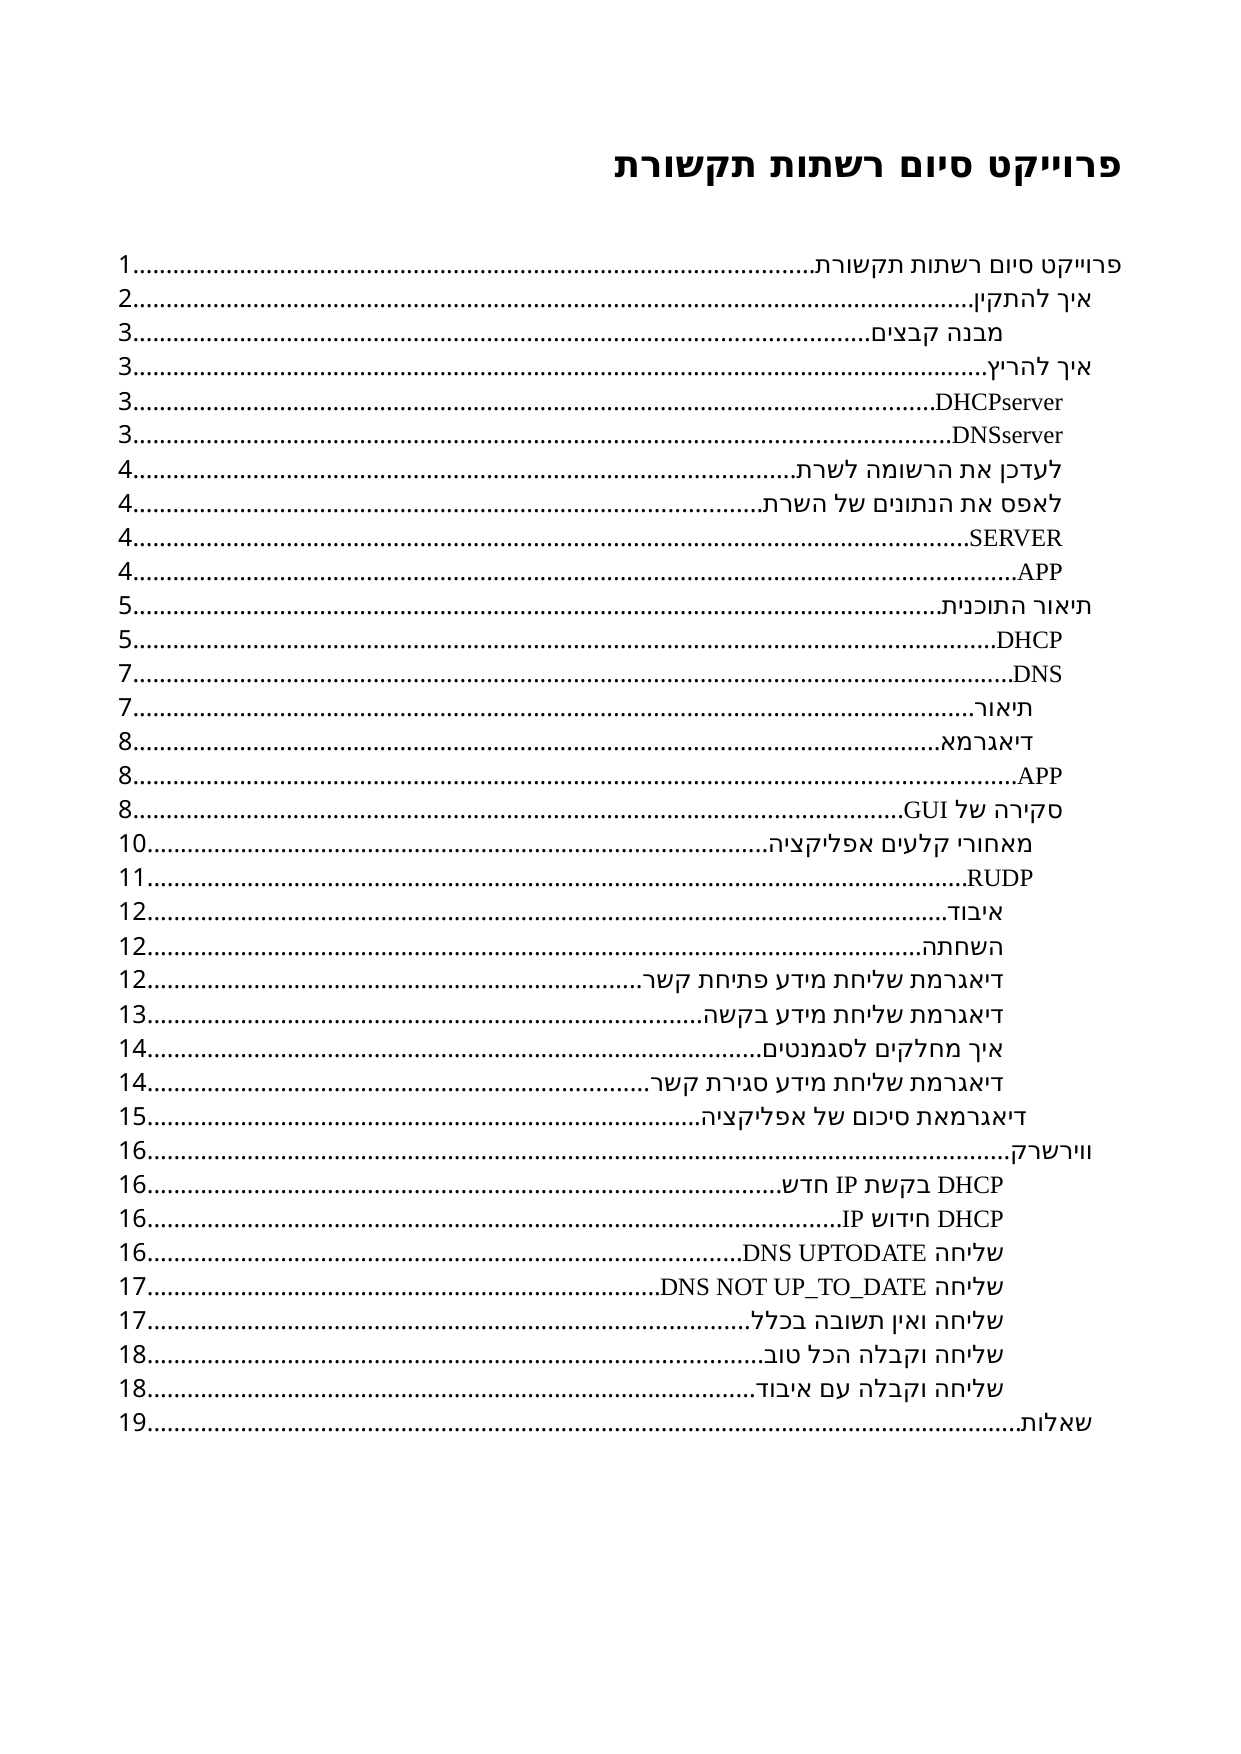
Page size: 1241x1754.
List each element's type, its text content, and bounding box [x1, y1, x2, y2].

subtitle פרוייקט סיום רשתות תקשורת [118, 143, 1122, 187]
text DHCPserver 3 [118, 383, 1063, 417]
text תיאור 7 [118, 690, 1033, 724]
text DNSserver 3 [118, 417, 1063, 451]
text מאחורי קלעים אפליקציה 10 [118, 826, 1033, 860]
text RUDP 11 [118, 860, 1033, 894]
text דיאגרמת שליחת מידע פתיחת קשר 12 [118, 962, 1004, 996]
text לעדכן את הרשומה לשרת 4 [118, 451, 1063, 485]
text איך להריץ 3 [118, 349, 1093, 383]
text השחתה 12 [118, 928, 1004, 962]
text DHCP בקשת IP חדש 16 [118, 1167, 1004, 1201]
text DHCP 5 [118, 622, 1063, 656]
text איבוד 12 [118, 894, 1004, 928]
text שליחה ואין תשובה בכלל 17 [118, 1303, 1004, 1337]
text שאלות 19 [118, 1405, 1093, 1439]
text איך מחלקים לסגמנטים 14 [118, 1030, 1004, 1064]
text תיאור התוכנית 5 [118, 587, 1093, 622]
text APP 4 [118, 553, 1063, 587]
text שליחה DNS UPTODATE 16 [118, 1235, 1004, 1269]
text ווירשרק 16 [118, 1132, 1093, 1167]
text סקירה של GUI 8 [118, 792, 1063, 826]
text שליחה וקבלה הכל טוב 18 [118, 1337, 1004, 1371]
text DNS 7 [118, 656, 1063, 690]
text דיאגרמא 8 [118, 724, 1033, 758]
text דיאגרמת שליחת מידע בקשה 13 [118, 996, 1004, 1030]
text שליחה וקבלה עם איבוד 18 [118, 1371, 1004, 1405]
text דיאגרמת שליחת מידע סגירת קשר 14 [118, 1064, 1004, 1098]
text שליחה DNS NOT UP_TO_DATE 17 [118, 1269, 1004, 1303]
text APP 8 [118, 758, 1063, 792]
text פרוייקט סיום רשתות תקשורת 1 [118, 247, 1122, 281]
text DHCP חידוש IP 16 [118, 1201, 1004, 1235]
text איך להתקין 2 [118, 281, 1093, 315]
text דיאגרמאת סיכום של אפליקציה 15 [118, 1098, 1033, 1132]
text מבנה קבצים 3 [118, 315, 1004, 349]
text SERVER 4 [118, 519, 1063, 553]
text לאפס את הנתונים של השרת 4 [118, 485, 1063, 519]
